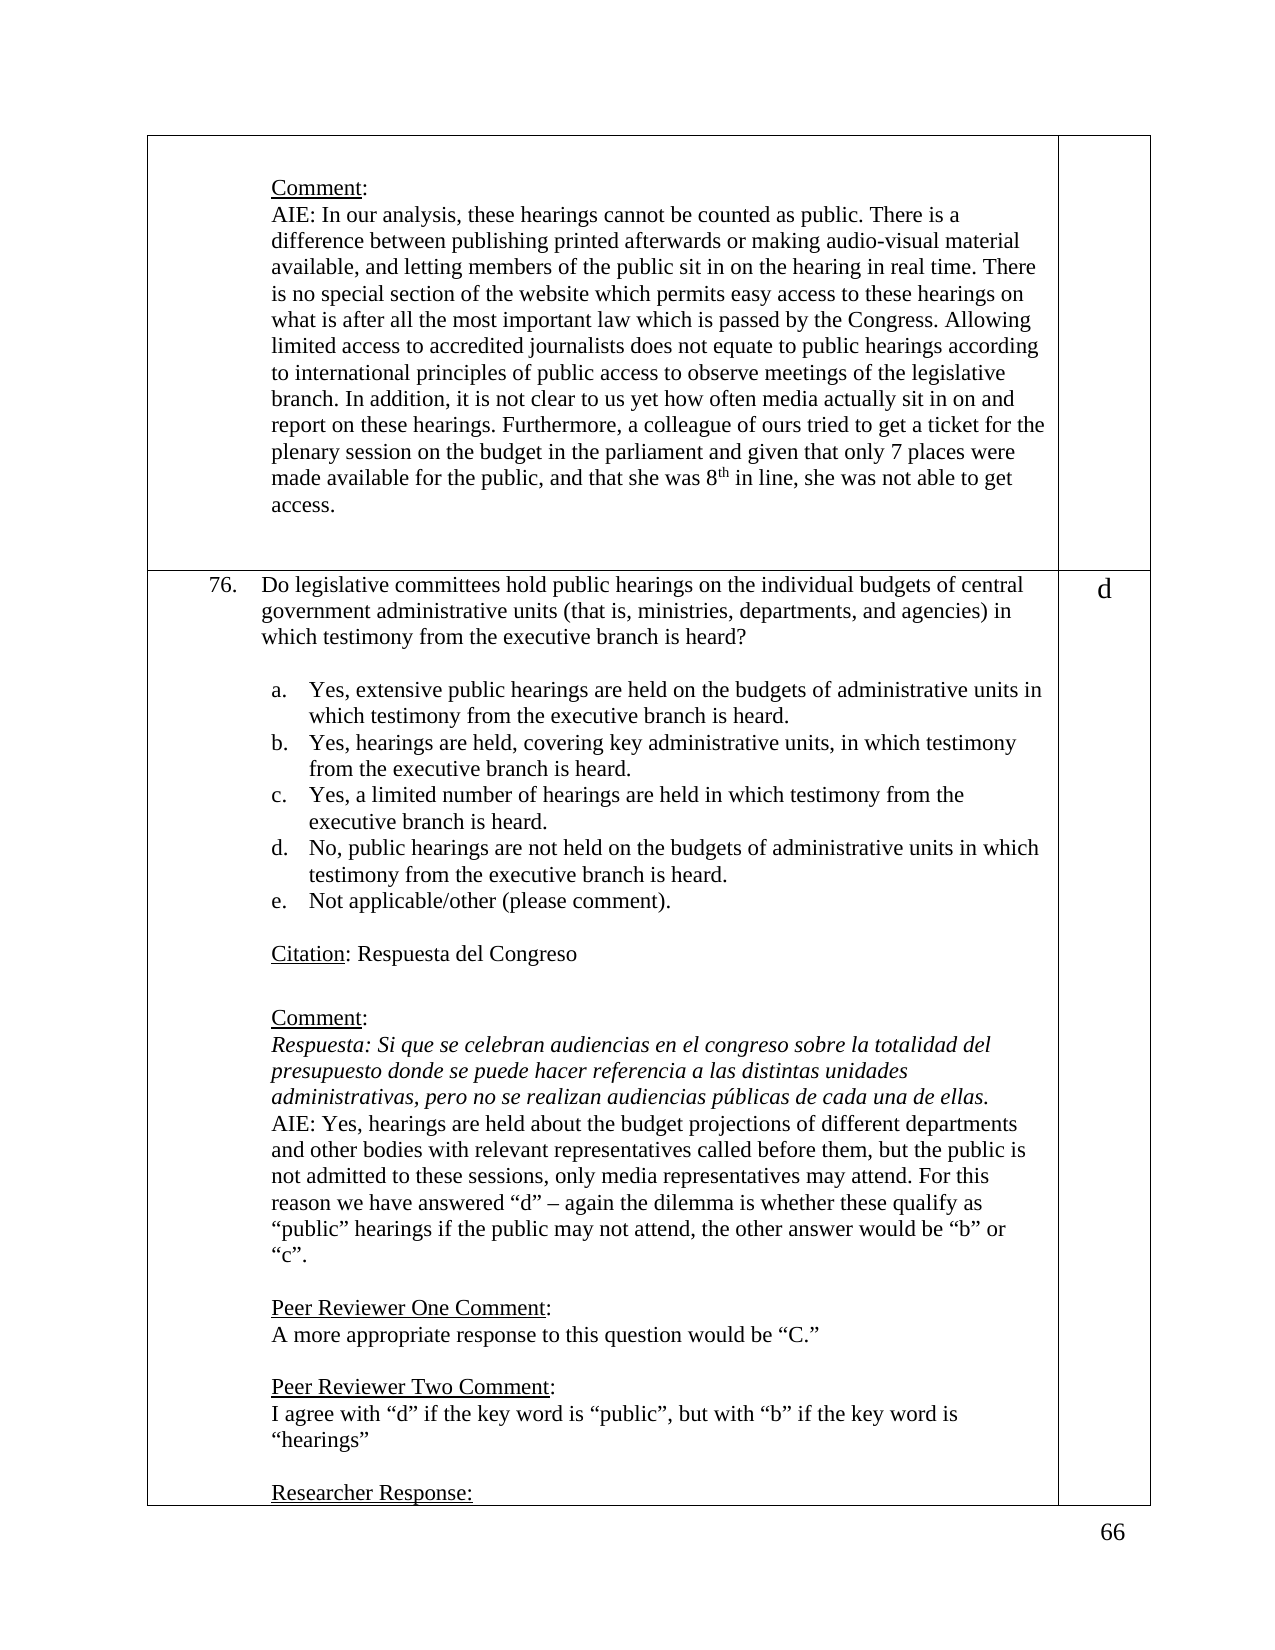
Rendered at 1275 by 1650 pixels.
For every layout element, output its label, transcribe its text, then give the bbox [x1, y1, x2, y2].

table_cell d [1059, 571, 1150, 1505]
table_cell Do legislative committees hold public hearings on the individual budgets of central government administrative units (that is, ministries, departments, and agencies) in which testimony from the executive branch is heard? Yes, extensive public hearings are held on the budgets of administrative units in which testimony from the executive branch is heard. Yes, hearings are held, covering key administrative units, in which testimony from the executive branch is heard. Yes, a limited number of hearings are held in which testimony from the executive branch is heard. No, public hearings are not held on the budgets of administrative units in which testimony from the executive branch is heard. Not applicable/other (please comment). Citation: Respuesta del Congreso Comment: Respuesta: Si que se celebran audiencias en el congreso sobre la totalidad del presupuesto donde se puede hacer referencia a las distintas unidades administrativas, pero no se realizan audiencias públicas de cada una de ellas. AIE: Yes, hearings are held about the budget projections of different departments and other bodies with relevant representatives called before them, but the public is not admitted to these sessions, only media representatives may attend. For this reason we have answered “d” – again the dilemma is whether these qualify as “public” hearings if the public may not attend, the other answer would be “b” or “c”. Peer Reviewer One Comment: A more appropriate response to this question would be “C.” Peer Reviewer Two Comment: I agree with “d” if the key word is “public”, but with “b” if the key word is “hearings” Researcher Response: [148, 571, 1058, 1505]
table_cell [1059, 136, 1150, 570]
table_cell Comment: AIE: In our analysis, these hearings cannot be counted as public. There is a difference between publishing printed afterwards or making audio-visual material available, and letting members of the public sit in on the hearing in real time. There is no special section of the website which permits easy access to these hearings on what is after all the most important law which is passed by the Congress. Allowing limited access to accredited journalists does not equate to public hearings according to international principles of public access to observe meetings of the legislative branch. In addition, it is not clear to us yet how often media actually sit in on and report on these hearings. Furthermore, a colleague of ours tried to get a ticket for the plenary session on the budget in the parliament and given that only 7 places were made available for the public, and that she was 8th in line, she was not able to get access. [148, 136, 1058, 570]
